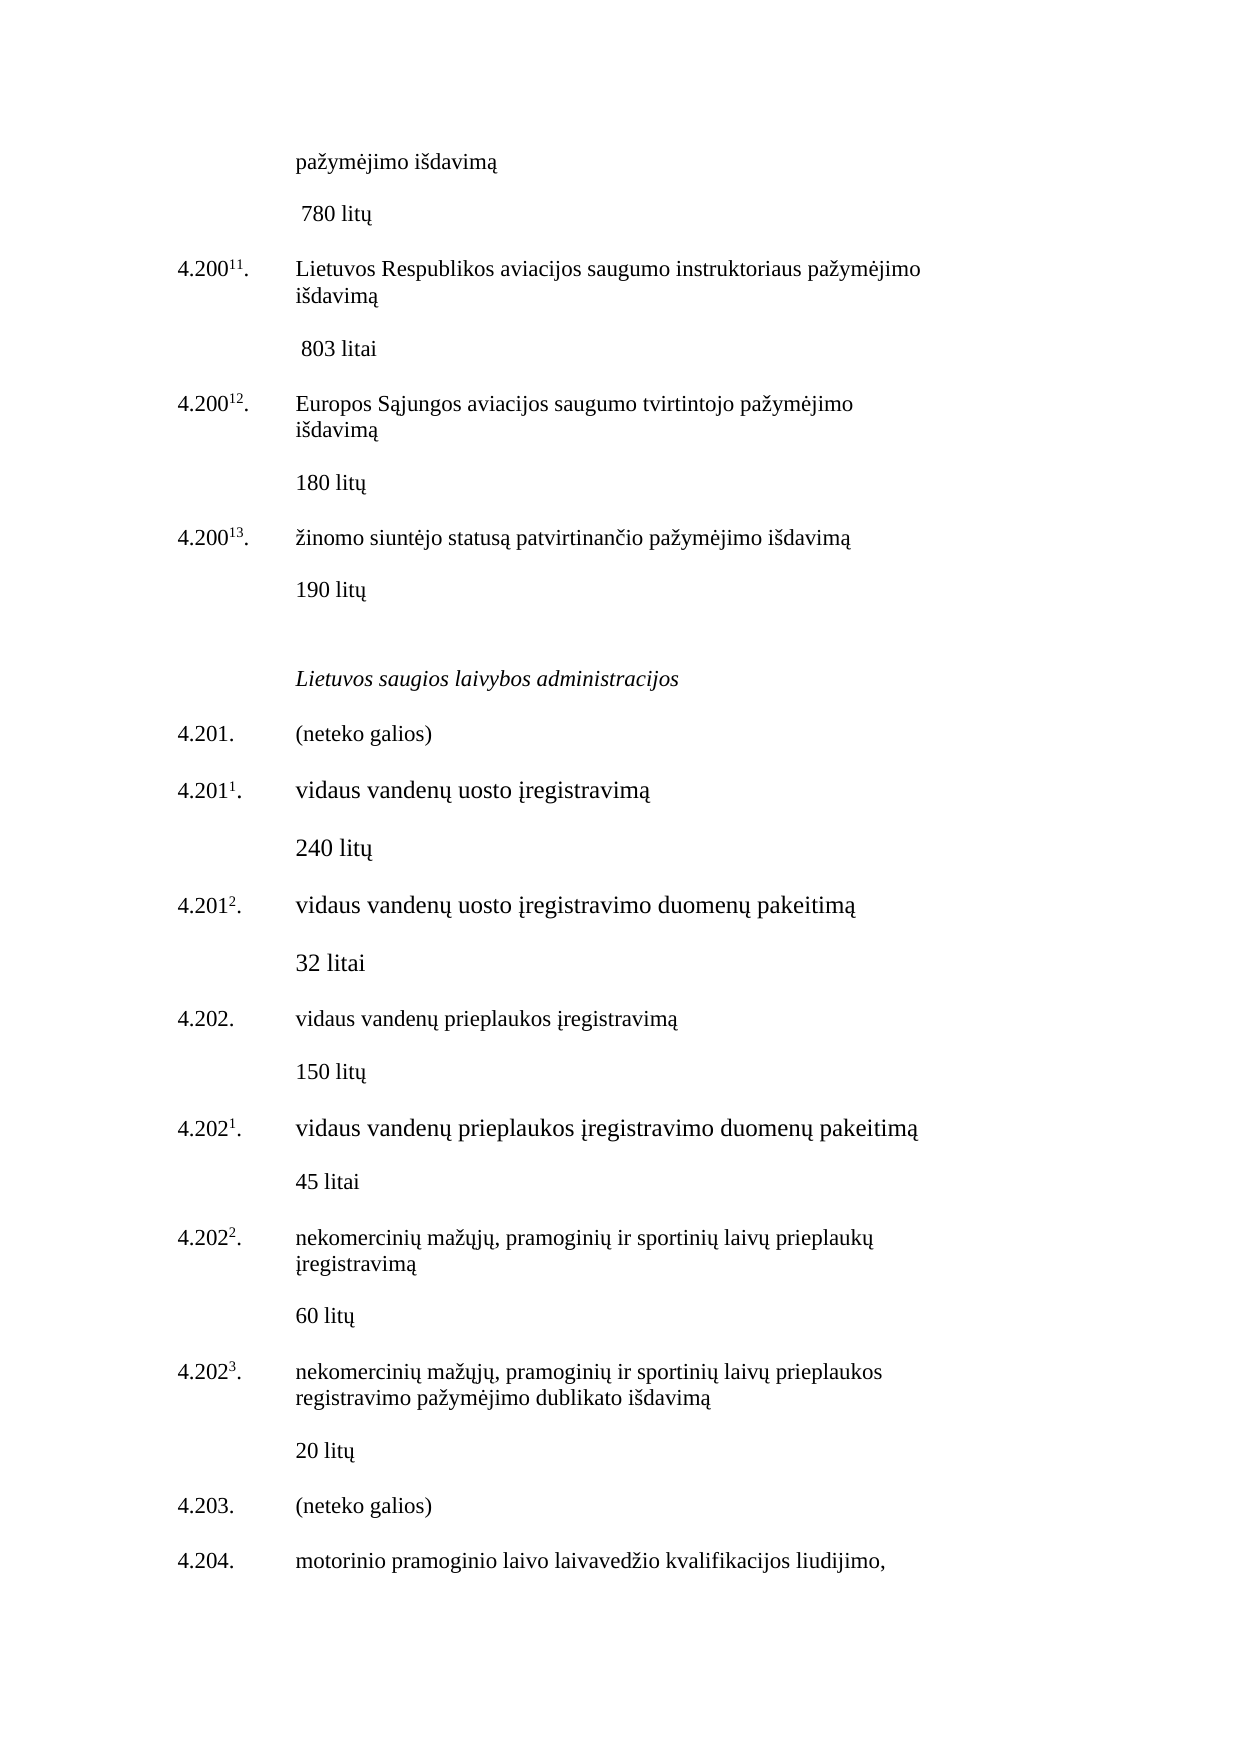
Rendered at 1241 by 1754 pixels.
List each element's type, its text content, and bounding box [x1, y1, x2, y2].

text 4.201. (neteko galios) [177, 720, 930, 747]
text 4.2022. nekomercinių mažųjų, pramoginių ir sportinių laivų prieplaukų [177, 1223, 930, 1250]
text įregistravimą 60 litų [177, 1250, 930, 1329]
text 4.2023. nekomercinių mažųjų, pramoginių ir sportinių laivų prieplaukos [177, 1358, 930, 1384]
text 4.20011. Lietuvos Respublikos aviacijos saugumo instruktoriaus pažymėjimo [177, 256, 930, 282]
text 4.2011. vidaus vandenų uosto įregistravimą 240 litų [177, 776, 930, 862]
text pažymėjimo išdavimą 780 litų [177, 148, 930, 227]
text išdavimą 180 litų [177, 416, 930, 495]
text 4.20013. žinomo siuntėjo statusą patvirtinančio pažymėjimo išdavimą 190 litų [177, 524, 930, 603]
text registravimo pažymėjimo dublikato išdavimą 20 litų [177, 1384, 930, 1463]
text 4.203. (neteko galios) [177, 1492, 930, 1518]
text Lietuvos saugios laivybos administracijos [295, 665, 945, 692]
text išdavimą 803 litai [177, 282, 930, 361]
text 4.2021. vidaus vandenų prieplaukos įregistravimo duomenų pakeitimą 45 litai [177, 1113, 930, 1195]
text 4.202. vidaus vandenų prieplaukos įregistravimą 150 litų [177, 1006, 930, 1084]
text 4.204. motorinio pramoginio laivo laivavedžio kvalifikacijos liudijimo, [177, 1547, 930, 1573]
text 4.2012. vidaus vandenų uosto įregistravimo duomenų pakeitimą 32 litai [177, 891, 930, 977]
text 4.20012. Europos Sąjungos aviacijos saugumo tvirtintojo pažymėjimo [177, 390, 930, 416]
